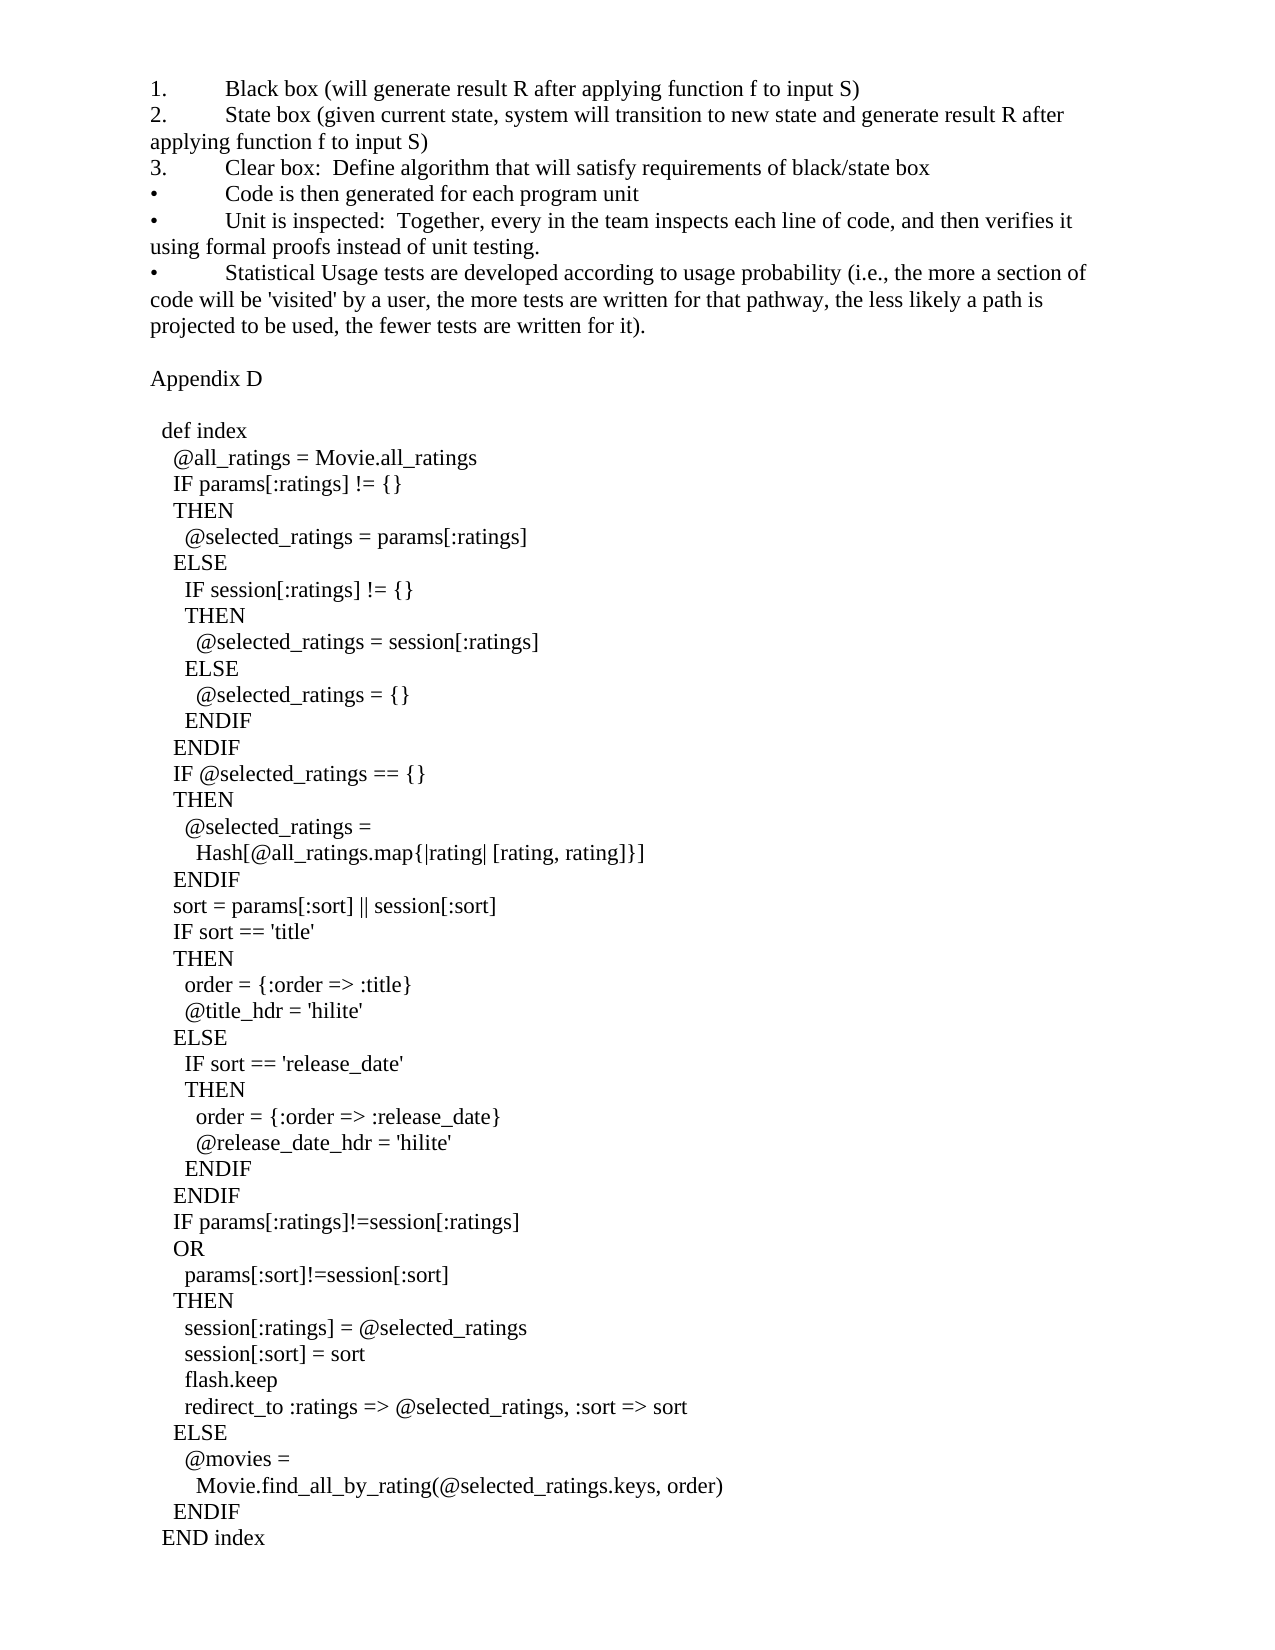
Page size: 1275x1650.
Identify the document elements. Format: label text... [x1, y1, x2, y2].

text THEN [150, 602, 1125, 628]
text IF sort == 'title' [150, 918, 1125, 945]
text order = {:order => :title} [150, 971, 1125, 997]
text ENDIF [150, 1156, 1125, 1182]
text IF sort == 'release_date' [150, 1050, 1125, 1076]
text session[:ratings] = @selected_ratings [150, 1314, 1125, 1340]
text 1. Black box (will generate result R after applying function f to input S) [150, 75, 1125, 101]
text @selected_ratings = [150, 813, 1125, 839]
text THEN [150, 1287, 1125, 1314]
text • Statistical Usage tests are developed according to usage probability (i.e., the more a section of code will be 'visited' by a user, the more tests are written for that pathway, the less likely a path is projected to be used, the fewer tests are written for it). [150, 259, 1125, 338]
text ELSE [150, 1419, 1125, 1445]
text Appendix D [150, 365, 1125, 391]
text flash.keep [150, 1366, 1125, 1393]
text IF @selected_ratings == {} [150, 760, 1125, 787]
text params[:sort]!=session[:sort] [150, 1261, 1125, 1287]
text @selected_ratings = params[:ratings] [150, 523, 1125, 549]
text THEN [150, 497, 1125, 523]
text @selected_ratings = session[:ratings] [150, 628, 1125, 655]
text IF params[:ratings]!=session[:ratings] [150, 1208, 1125, 1234]
text ELSE [150, 655, 1125, 681]
text ENDIF [150, 707, 1125, 734]
text ENDIF [150, 866, 1125, 892]
text @movies = [150, 1445, 1125, 1472]
text @release_date_hdr = 'hilite' [150, 1129, 1125, 1156]
text Movie.find_all_by_rating(@selected_ratings.keys, order) [150, 1472, 1125, 1498]
text Hash[@all_ratings.map{|rating| [rating, rating]}] [150, 839, 1125, 866]
text • Code is then generated for each program unit [150, 180, 1125, 207]
text 3. Clear box: Define algorithm that will satisfy requirements of black/state box [150, 154, 1125, 180]
text THEN [150, 945, 1125, 971]
text ENDIF [150, 1498, 1125, 1524]
text 2. State box (given current state, system will transition to new state and generate result R after applying function f to input S) [150, 101, 1125, 154]
text order = {:order => :release_date} [150, 1103, 1125, 1129]
text @title_hdr = 'hilite' [150, 997, 1125, 1024]
text ELSE [150, 549, 1125, 576]
text session[:sort] = sort [150, 1340, 1125, 1366]
text ELSE [150, 1024, 1125, 1050]
text OR [150, 1234, 1125, 1261]
text @all_ratings = Movie.all_ratings [150, 444, 1125, 470]
text ENDIF [150, 734, 1125, 760]
text IF session[:ratings] != {} [150, 576, 1125, 602]
text THEN [150, 1076, 1125, 1103]
text • Unit is inspected: Together, every in the team inspects each line of code, and then verifies it using formal proofs instead of unit testing. [150, 207, 1125, 259]
text IF params[:ratings] != {} [150, 470, 1125, 497]
text ENDIF [150, 1182, 1125, 1208]
text redirect_to :ratings => @selected_ratings, :sort => sort [150, 1393, 1125, 1419]
text @selected_ratings = {} [150, 681, 1125, 707]
text def index [150, 418, 1125, 444]
text THEN [150, 787, 1125, 813]
text END index [150, 1524, 1125, 1551]
text sort = params[:sort] || session[:sort] [150, 892, 1125, 918]
